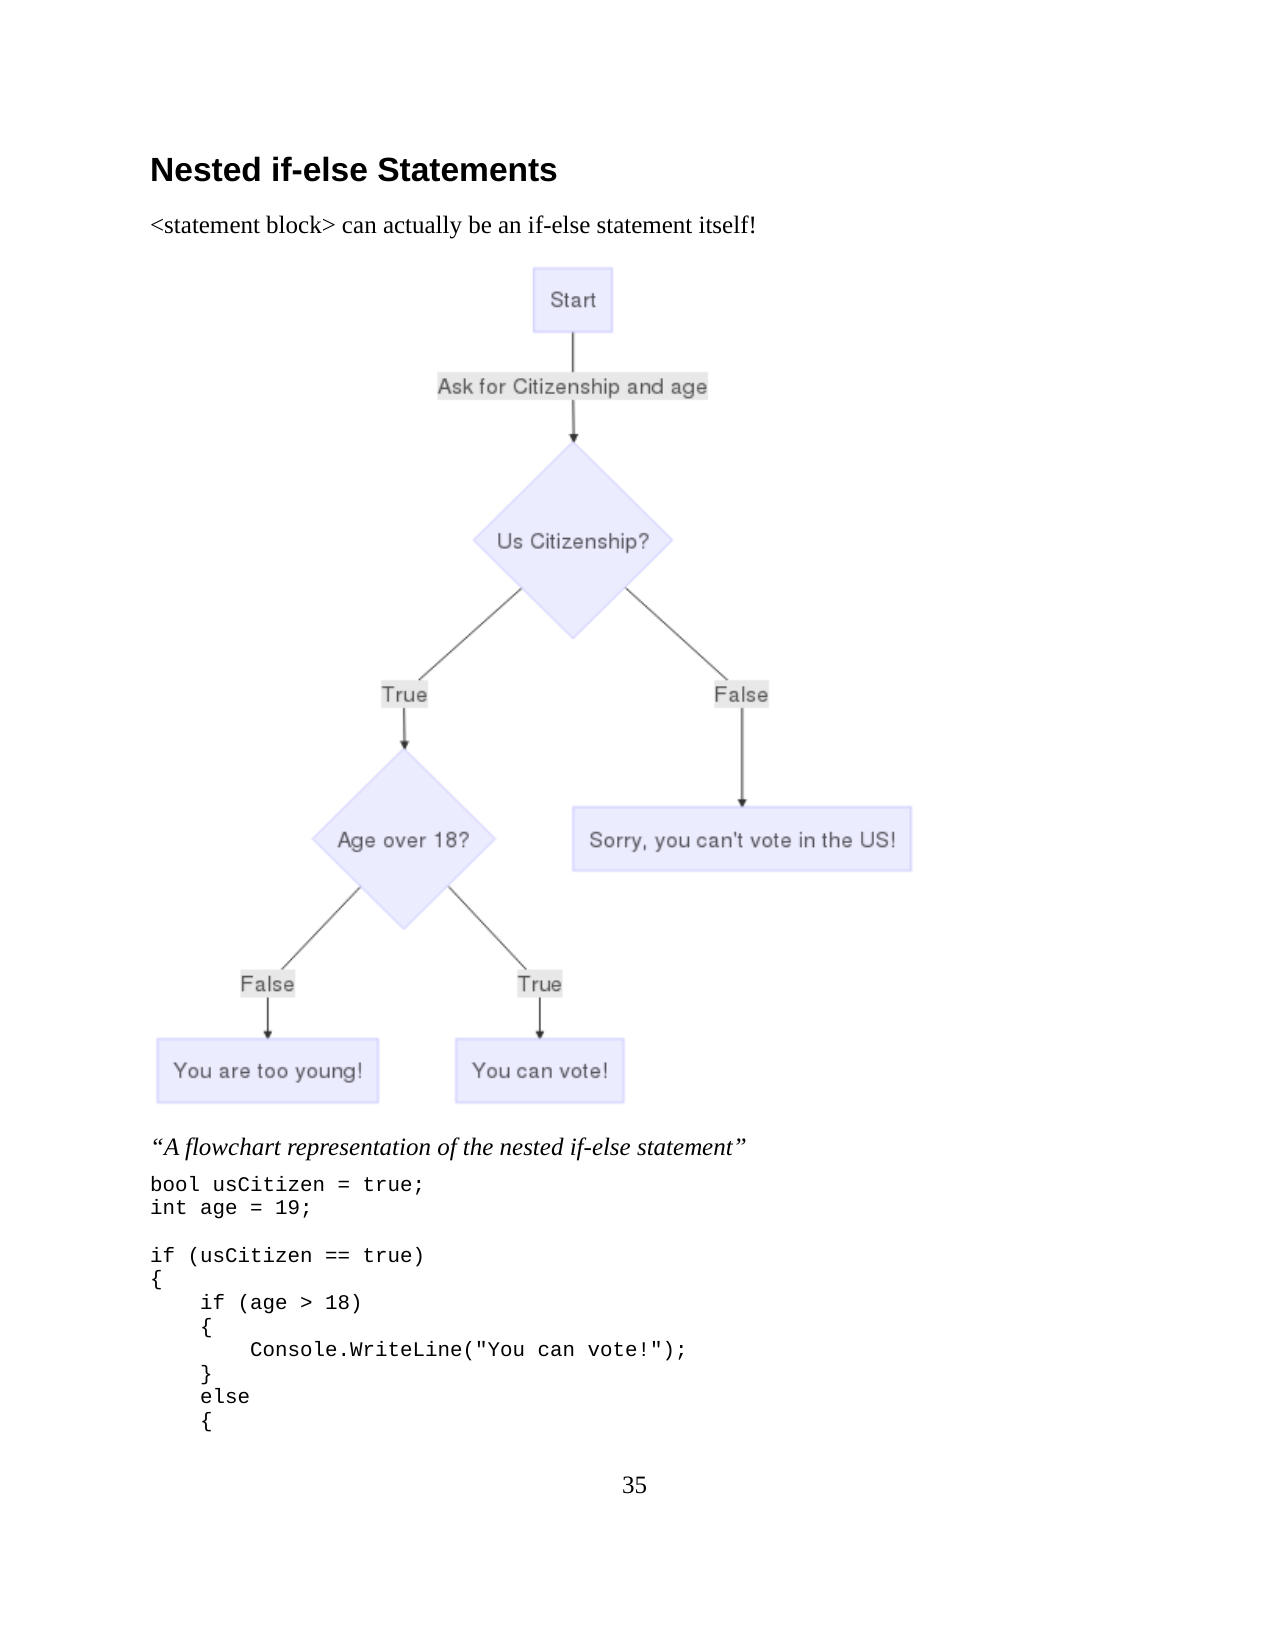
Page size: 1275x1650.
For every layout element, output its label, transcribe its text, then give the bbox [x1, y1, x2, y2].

text { [150, 1316, 1125, 1339]
text “A flowchart representation of the nested if-else statement” [150, 1132, 1125, 1161]
text Console.WriteLine("You can vote!"); [150, 1339, 1125, 1363]
picture [150, 247, 935, 1120]
text <statement block> can actually be an if-else statement itself! [150, 210, 1125, 239]
text bool usCitizen = true; [150, 1174, 1125, 1197]
text { [150, 1268, 1125, 1292]
subtitle Nested if-else Statements [150, 150, 1125, 189]
text if (age > 18) [150, 1292, 1125, 1316]
text { [150, 1410, 1125, 1434]
text } [150, 1363, 1125, 1387]
text if (usCitizen == true) [150, 1245, 1125, 1268]
text else [150, 1387, 1125, 1410]
text int age = 19; [150, 1197, 1125, 1221]
